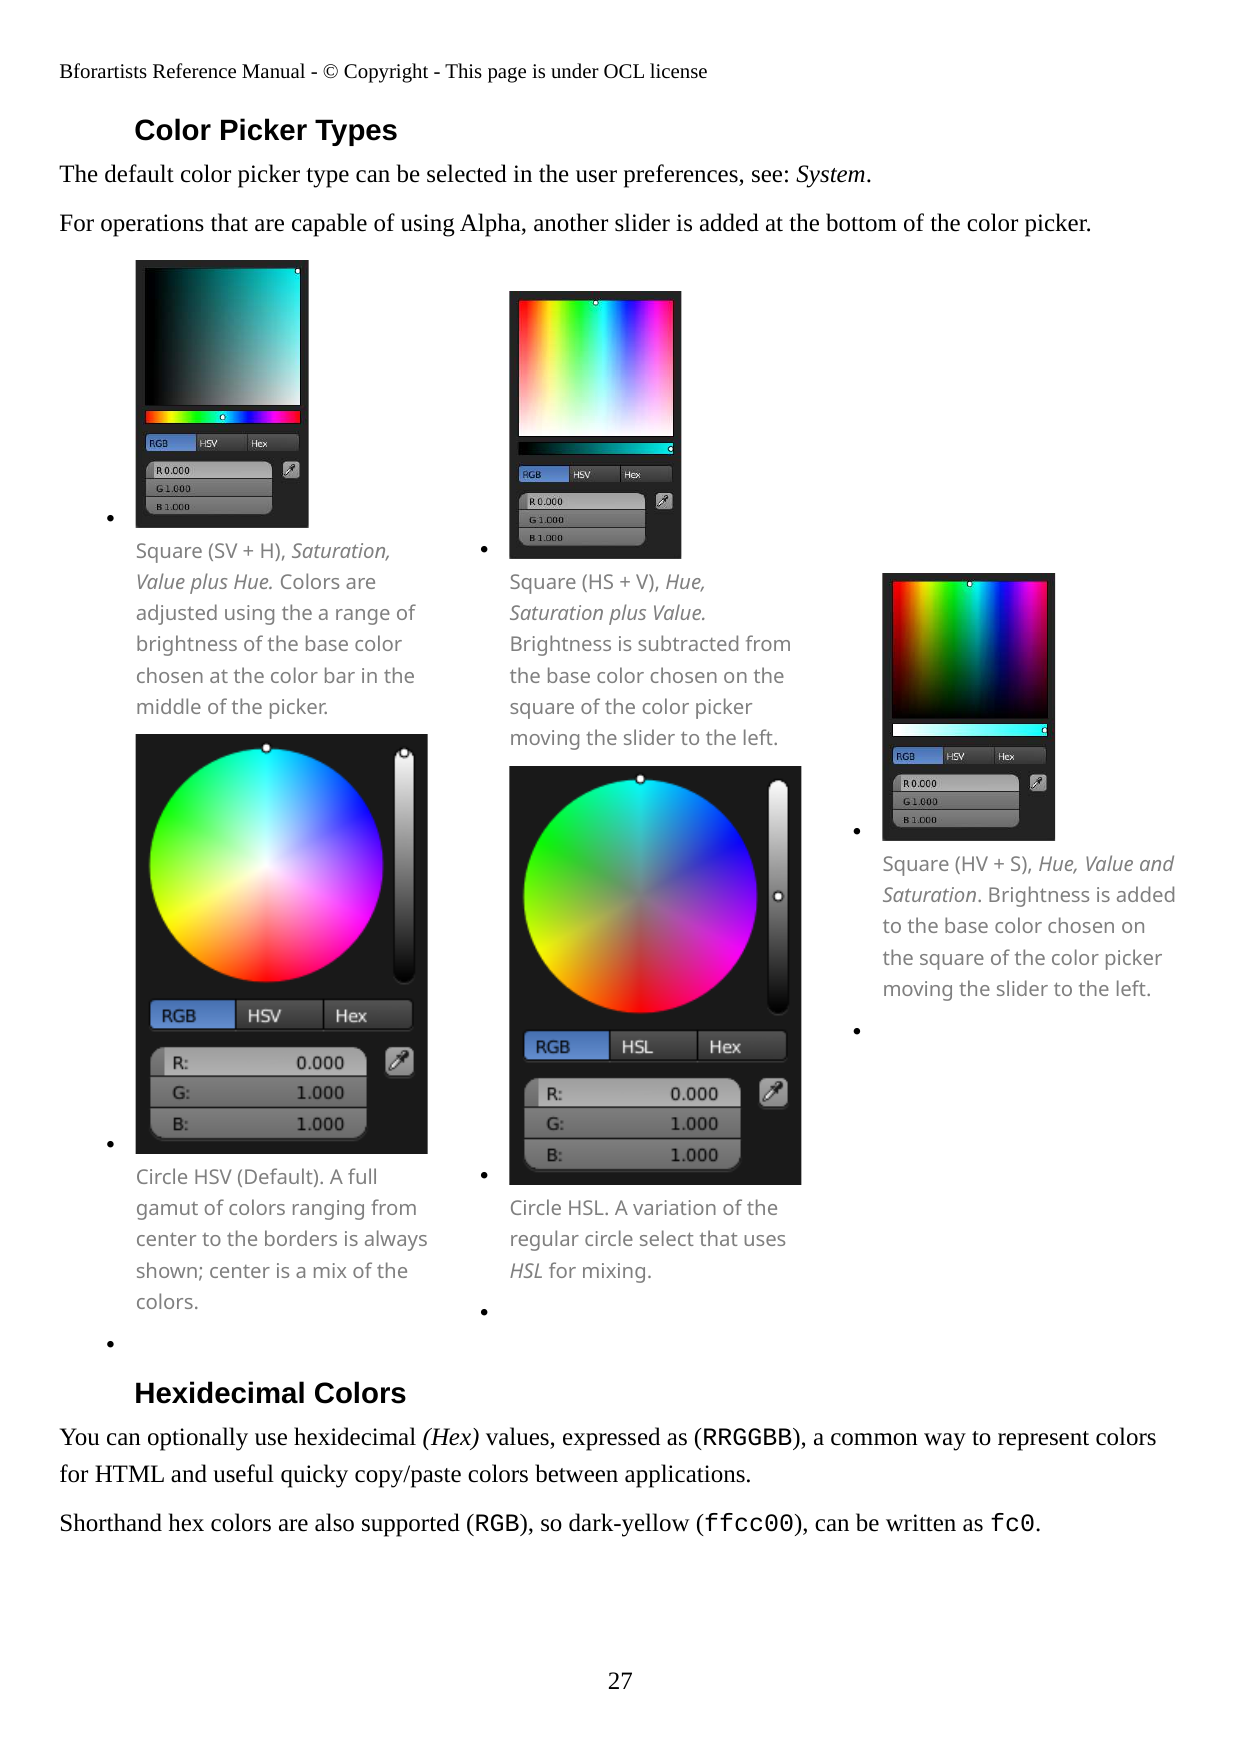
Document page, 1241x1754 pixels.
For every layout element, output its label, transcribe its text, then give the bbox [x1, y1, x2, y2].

table_header Square (HV + S), Hue, Value and Saturation. Brightness is added to the base color chosen on the square of the color picker moving the slider to the left. [806, 257, 1181, 1361]
text You can optionally use hexidecimal (Hex) values, expressed as (RRGGBB), a common way to represent colors for HTML and useful quicky copy/paste colors between applications. [59, 1422, 1181, 1488]
table_header Square (HS + V), Hue, Saturation plus Value. Brightness is subtracted from the base color chosen on the square of the color picker moving the slider to the left. Circle HSL. A variation of the regular circle select that uses HSL for mixing. [433, 257, 806, 1361]
text The default color picker type can be selected in the user preferences, see: System. [59, 159, 1181, 188]
picture [135, 734, 428, 1154]
text Shorthand hex colors are also supported (RGB), so dark-yellow (ffcc00), can be written as fc0. [59, 1508, 1181, 1539]
picture [882, 573, 1056, 841]
picture [509, 291, 682, 559]
subtitle Hexidecimal Colors [59, 1376, 1181, 1410]
picture [509, 766, 802, 1185]
table_header Square (SV + H), Saturation, Value plus Hue. Colors are adjusted using the a range of brightness of the base color chosen at the color bar in the middle of the picker. Circle HSV (Default). A full gamut of colors ranging from center to the borders is always shown; center is a mix of the colors. [59, 257, 433, 1361]
picture [135, 260, 309, 528]
subtitle Color Picker Types [59, 113, 1181, 146]
text For operations that are capable of using Alpha, another slider is added at the bottom of the color picker. [59, 208, 1181, 237]
